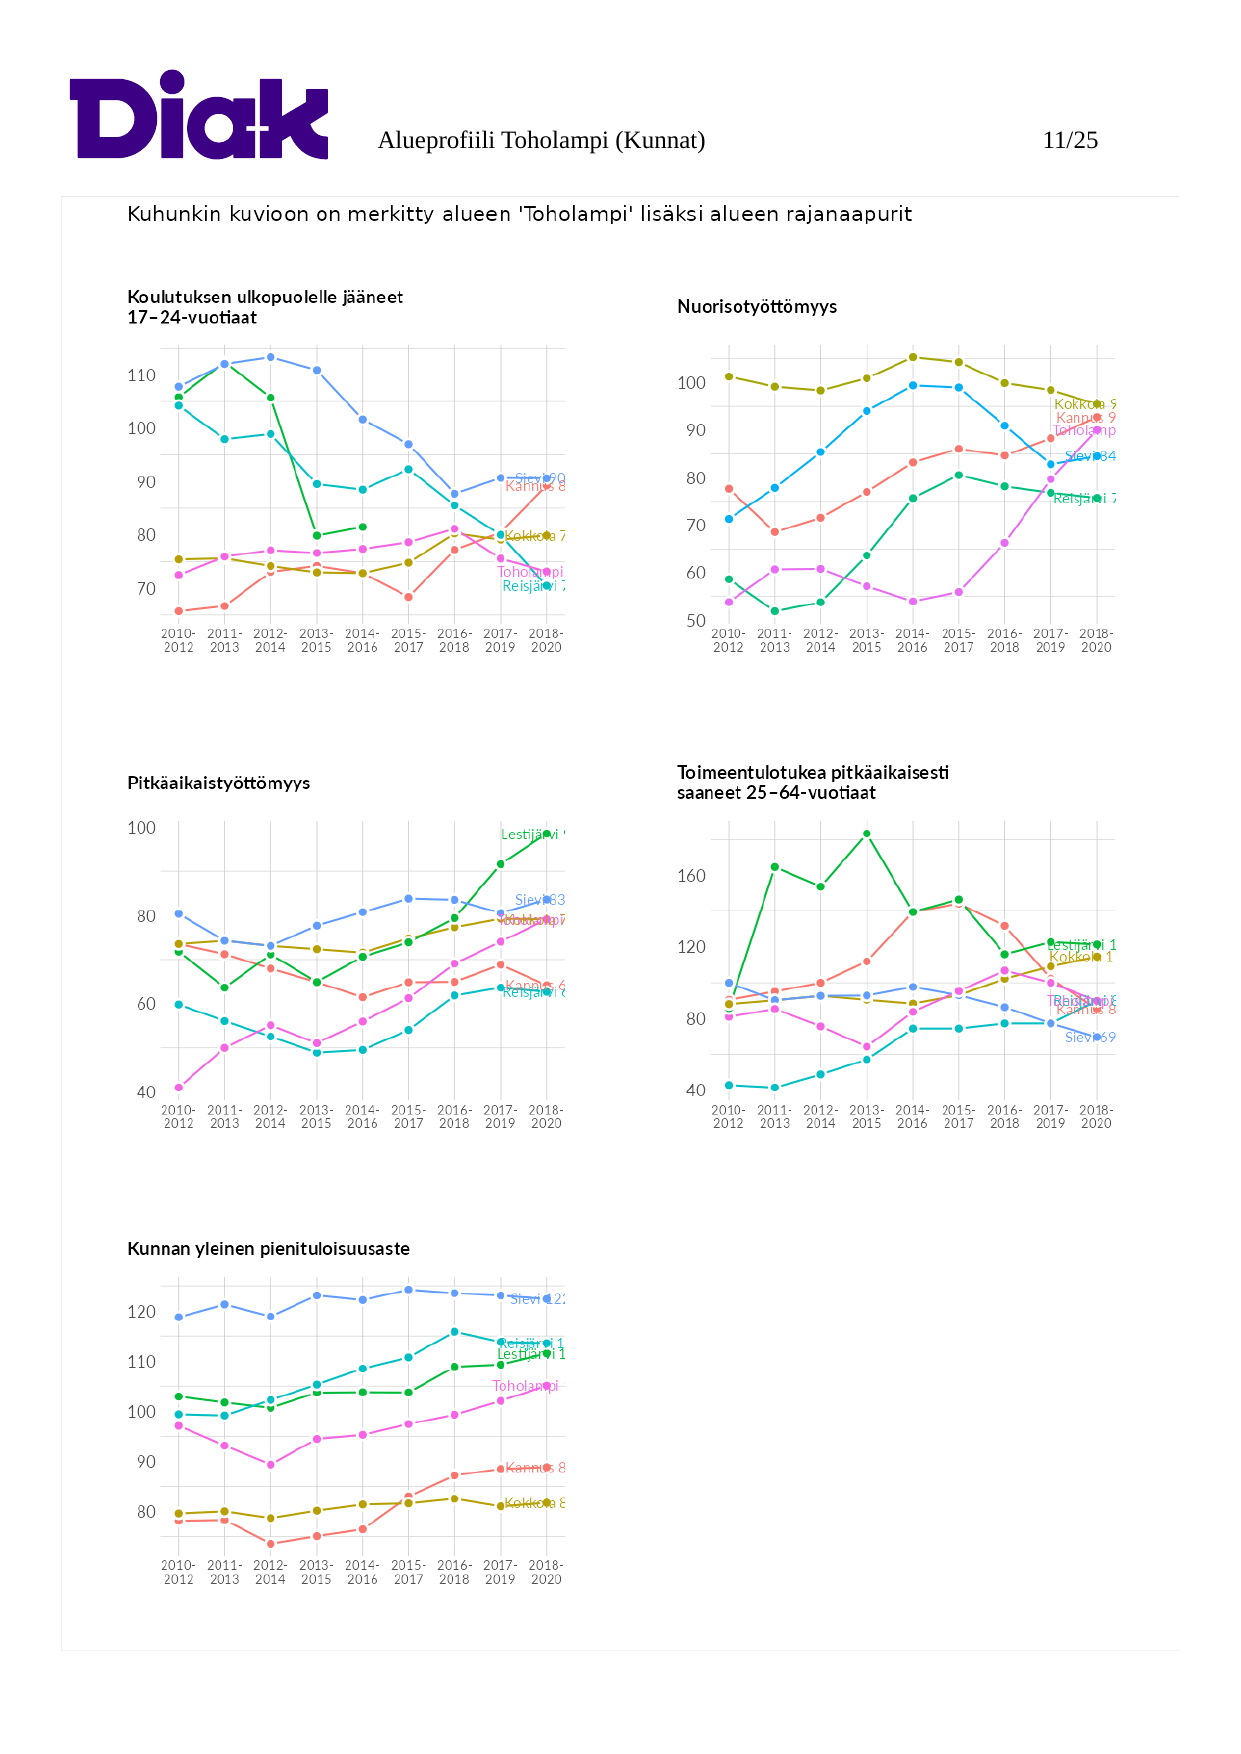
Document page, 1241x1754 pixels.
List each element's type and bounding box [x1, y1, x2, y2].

picture [61, 196, 1179, 1651]
